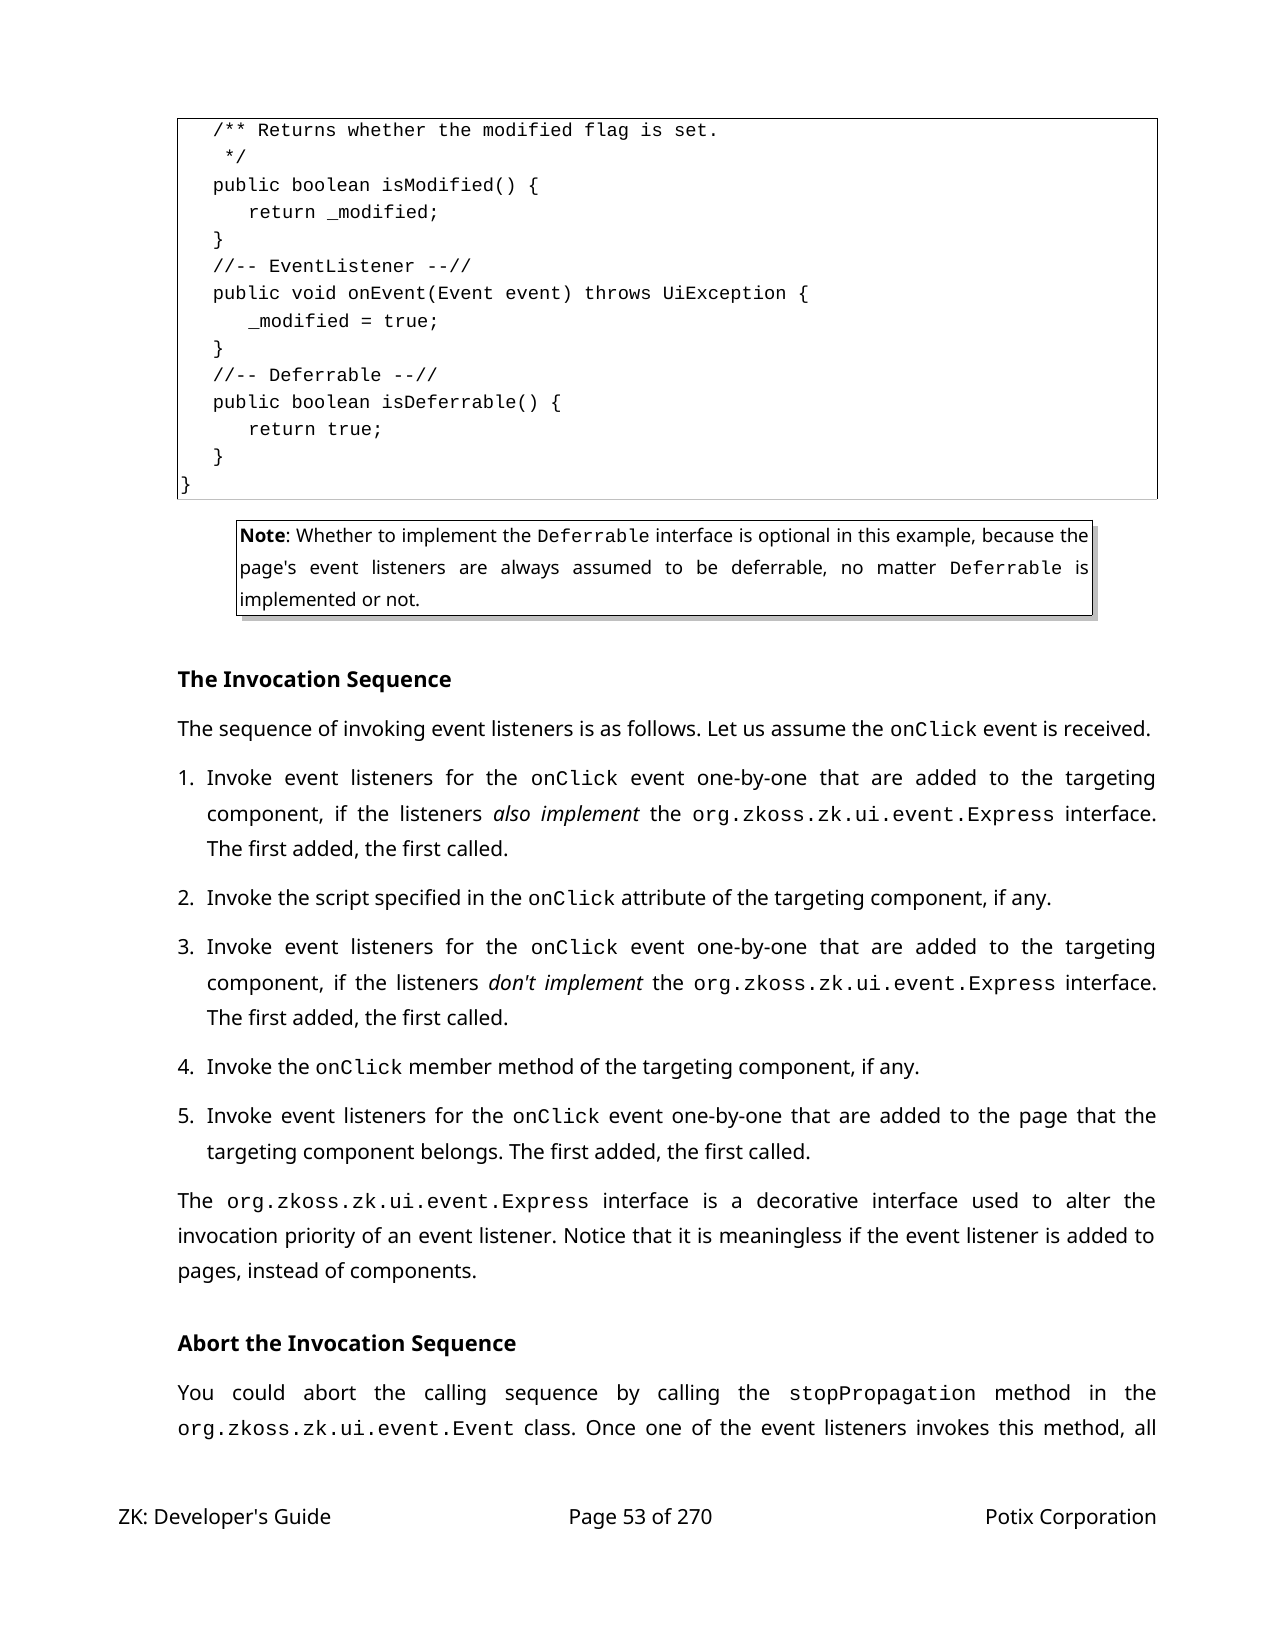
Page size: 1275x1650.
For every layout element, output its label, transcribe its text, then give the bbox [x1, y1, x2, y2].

text } [178, 336, 1157, 360]
subtitle Abort the Invocation Sequence [177, 1327, 1157, 1357]
text _modified = true; [178, 308, 1157, 333]
list Invoke event listeners for the onClick event one-by-one that are added to the page that the targeting component belongs. The first added, the first called. [177, 1102, 1157, 1165]
text You could abort the calling sequence by calling the stopPropagation method in the org.zkoss.zk.ui.event.Event class. Once one of the event listeners invokes this method, all [177, 1378, 1157, 1442]
text return true; [178, 417, 1157, 441]
text /** Returns whether the modified flag is set. [178, 119, 1157, 142]
text public boolean isModified() { [178, 172, 1157, 197]
text */ [178, 145, 1157, 169]
list Invoke the onClick member method of the targeting component, if any. [177, 1052, 1157, 1081]
text //-- EventListener --// [178, 254, 1157, 278]
text The org.zkoss.zk.ui.event.Express interface is a decorative interface used to alter the invocation priority of an event listener. Notice that it is meaningless if the event listener is added to pages, instead of components. [177, 1186, 1157, 1285]
text return _modified; [178, 200, 1157, 224]
text public void onEvent(Event event) throws UiException { [178, 281, 1157, 306]
text } [178, 444, 1157, 469]
list Invoke event listeners for the onClick event one-by-one that are added to the targeting component, if the listeners also implement the org.zkoss.zk.ui.event.Express interface. The first added, the first called. [177, 763, 1157, 863]
text //-- Deferrable --// [178, 363, 1157, 387]
text Note: Whether to implement the Deferrable interface is optional in this example, because the page's event listeners are always assumed to be deferrable, no matter Deferrable is implemented or not. [237, 521, 1092, 615]
text public boolean isDeferrable() { [178, 390, 1157, 414]
text } [178, 227, 1157, 251]
text } [178, 472, 1157, 499]
list Invoke event listeners for the onClick event one-by-one that are added to the targeting component, if the listeners don't implement the org.zkoss.zk.ui.event.Express interface. The first added, the first called. [177, 932, 1157, 1032]
text The sequence of invoking event listeners is as follows. Let us assume the onClick event is received. [177, 714, 1157, 743]
subtitle The Invocation Sequence [177, 664, 1157, 694]
list Invoke the script specified in the onClick attribute of the targeting component, if any. [177, 883, 1157, 912]
